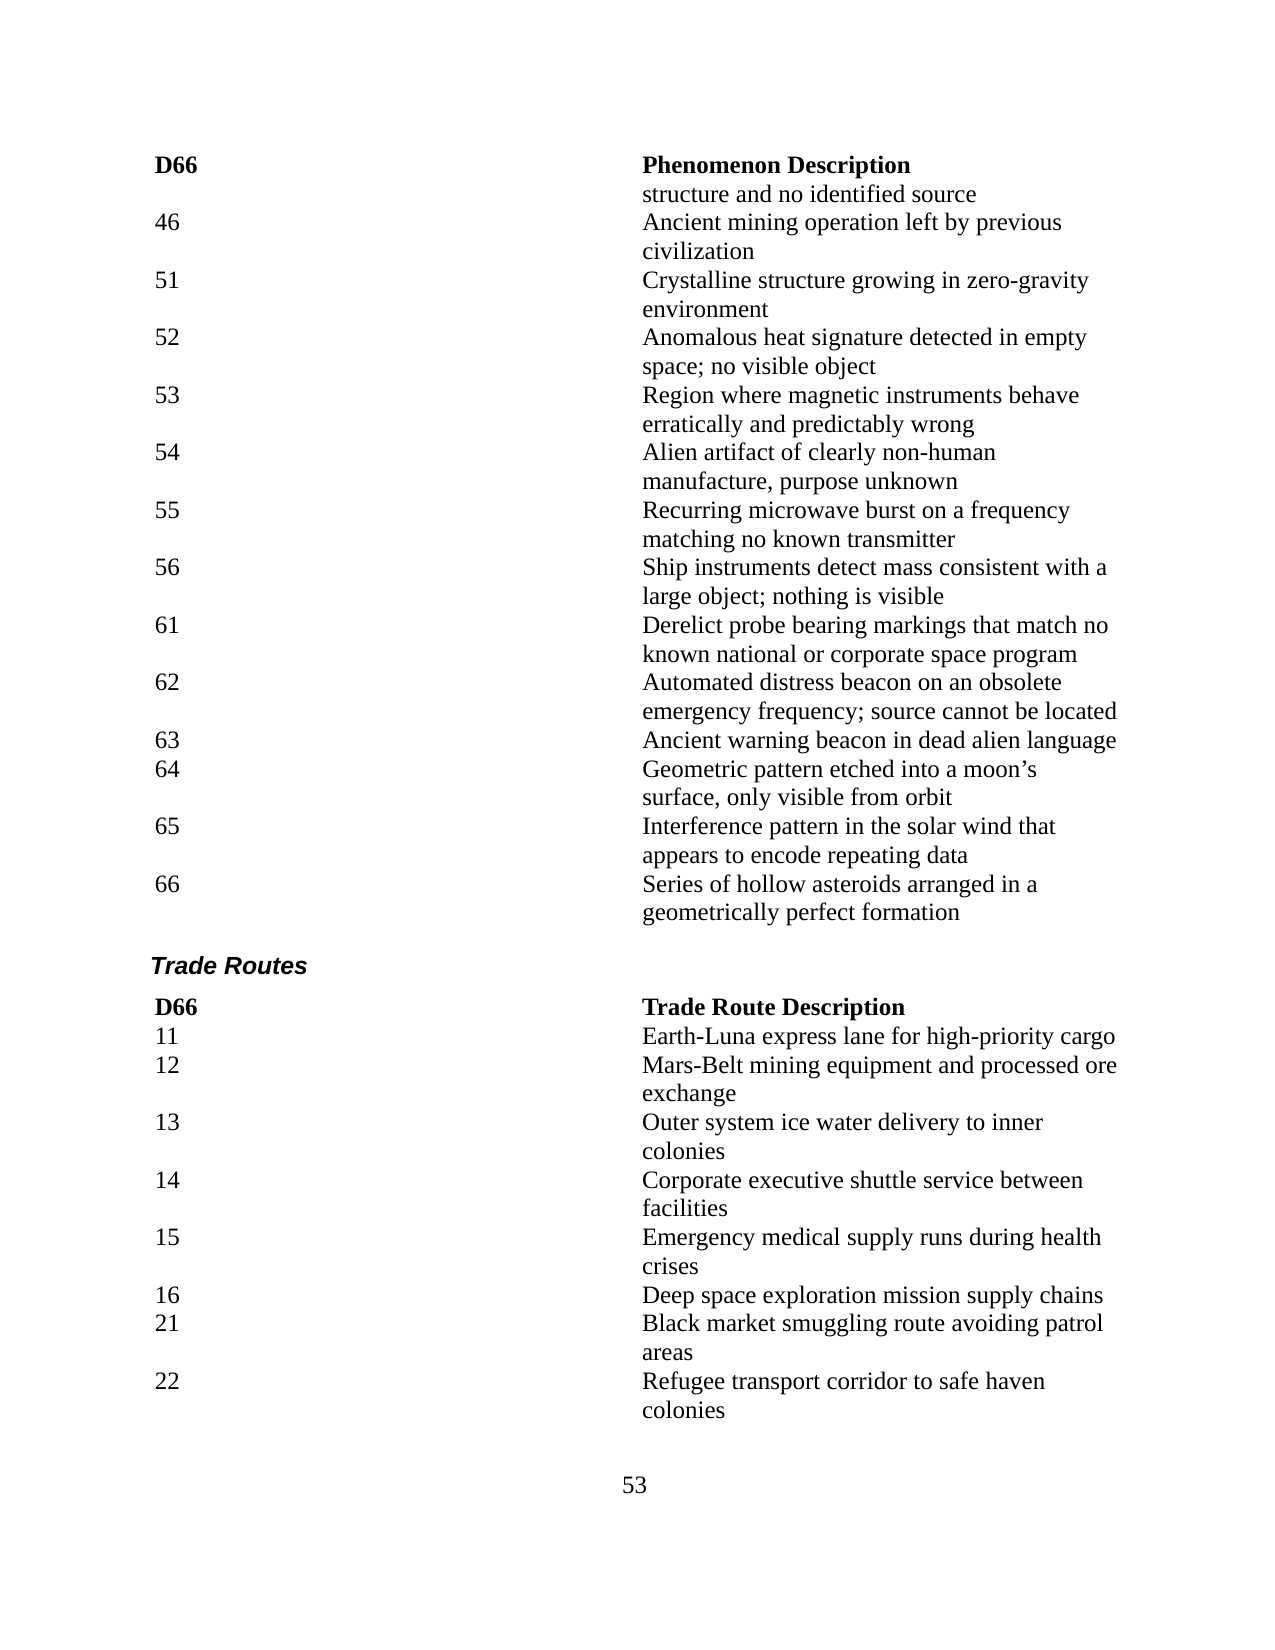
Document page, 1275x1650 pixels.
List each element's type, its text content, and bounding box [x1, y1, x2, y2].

table_cell 21 [150, 1309, 637, 1366]
table_cell 22 [150, 1366, 637, 1423]
table_cell 53 [150, 380, 637, 437]
table_cell structure and no identified source [638, 179, 1125, 207]
table_header Trade Route Description [638, 992, 1125, 1021]
table_cell 54 [150, 438, 637, 495]
table_cell Region where magnetic instruments behave erratically and predictably wrong [638, 380, 1125, 437]
table_header D66 [150, 992, 637, 1021]
subtitle Trade Routes [150, 951, 1125, 980]
table_cell Series of hollow asteroids arranged in a geometrically perfect formation [638, 869, 1125, 926]
table_cell 14 [150, 1165, 637, 1222]
table_cell Earth-Luna express lane for high-priority cargo [638, 1021, 1125, 1050]
table_cell 46 [150, 208, 637, 265]
table_cell Black market smuggling route avoiding patrol areas [638, 1309, 1125, 1366]
table_cell Derelict probe bearing markings that match no known national or corporate space program [638, 610, 1125, 667]
table_cell 61 [150, 610, 637, 667]
table_cell 56 [150, 553, 637, 610]
table_cell [150, 179, 637, 207]
table_cell Crystalline structure growing in zero-gravity environment [638, 265, 1125, 322]
table_cell 15 [150, 1222, 637, 1280]
table_cell 12 [150, 1050, 637, 1107]
table_header D66 [150, 150, 637, 179]
table_cell 65 [150, 811, 637, 869]
table_cell Anomalous heat signature detected in empty space; no visible object [638, 323, 1125, 380]
table_cell Automated distress beacon on an obsolete emergency frequency; source cannot be located [638, 668, 1125, 725]
table_cell 62 [150, 668, 637, 725]
table_cell 52 [150, 323, 637, 380]
table_cell 55 [150, 495, 637, 552]
table_cell Ancient warning beacon in dead alien language [638, 725, 1125, 754]
table_cell Refugee transport corridor to safe haven colonies [638, 1366, 1125, 1423]
table_cell Ship instruments detect mass consistent with a large object; nothing is visible [638, 553, 1125, 610]
table_cell 64 [150, 754, 637, 811]
table_cell 16 [150, 1280, 637, 1308]
table_cell Alien artifact of clearly non-human manufacture, purpose unknown [638, 438, 1125, 495]
table_cell Outer system ice water delivery to inner colonies [638, 1107, 1125, 1165]
table_cell 66 [150, 869, 637, 926]
table_cell 13 [150, 1107, 637, 1165]
table_cell Ancient mining operation left by previous civilization [638, 208, 1125, 265]
table_cell Mars-Belt mining equipment and processed ore exchange [638, 1050, 1125, 1107]
table_cell 63 [150, 725, 637, 754]
table_cell Recurring microwave burst on a frequency matching no known transmitter [638, 495, 1125, 552]
table_cell 51 [150, 265, 637, 322]
table_cell Corporate executive shuttle service between facilities [638, 1165, 1125, 1222]
table_header Phenomenon Description [638, 150, 1125, 179]
table_cell Emergency medical supply runs during health crises [638, 1222, 1125, 1280]
table_cell 11 [150, 1021, 637, 1050]
table_cell Deep space exploration mission supply chains [638, 1280, 1125, 1308]
table_cell Interference pattern in the solar wind that appears to encode repeating data [638, 811, 1125, 869]
table_cell Geometric pattern etched into a moon’s surface, only visible from orbit [638, 754, 1125, 811]
